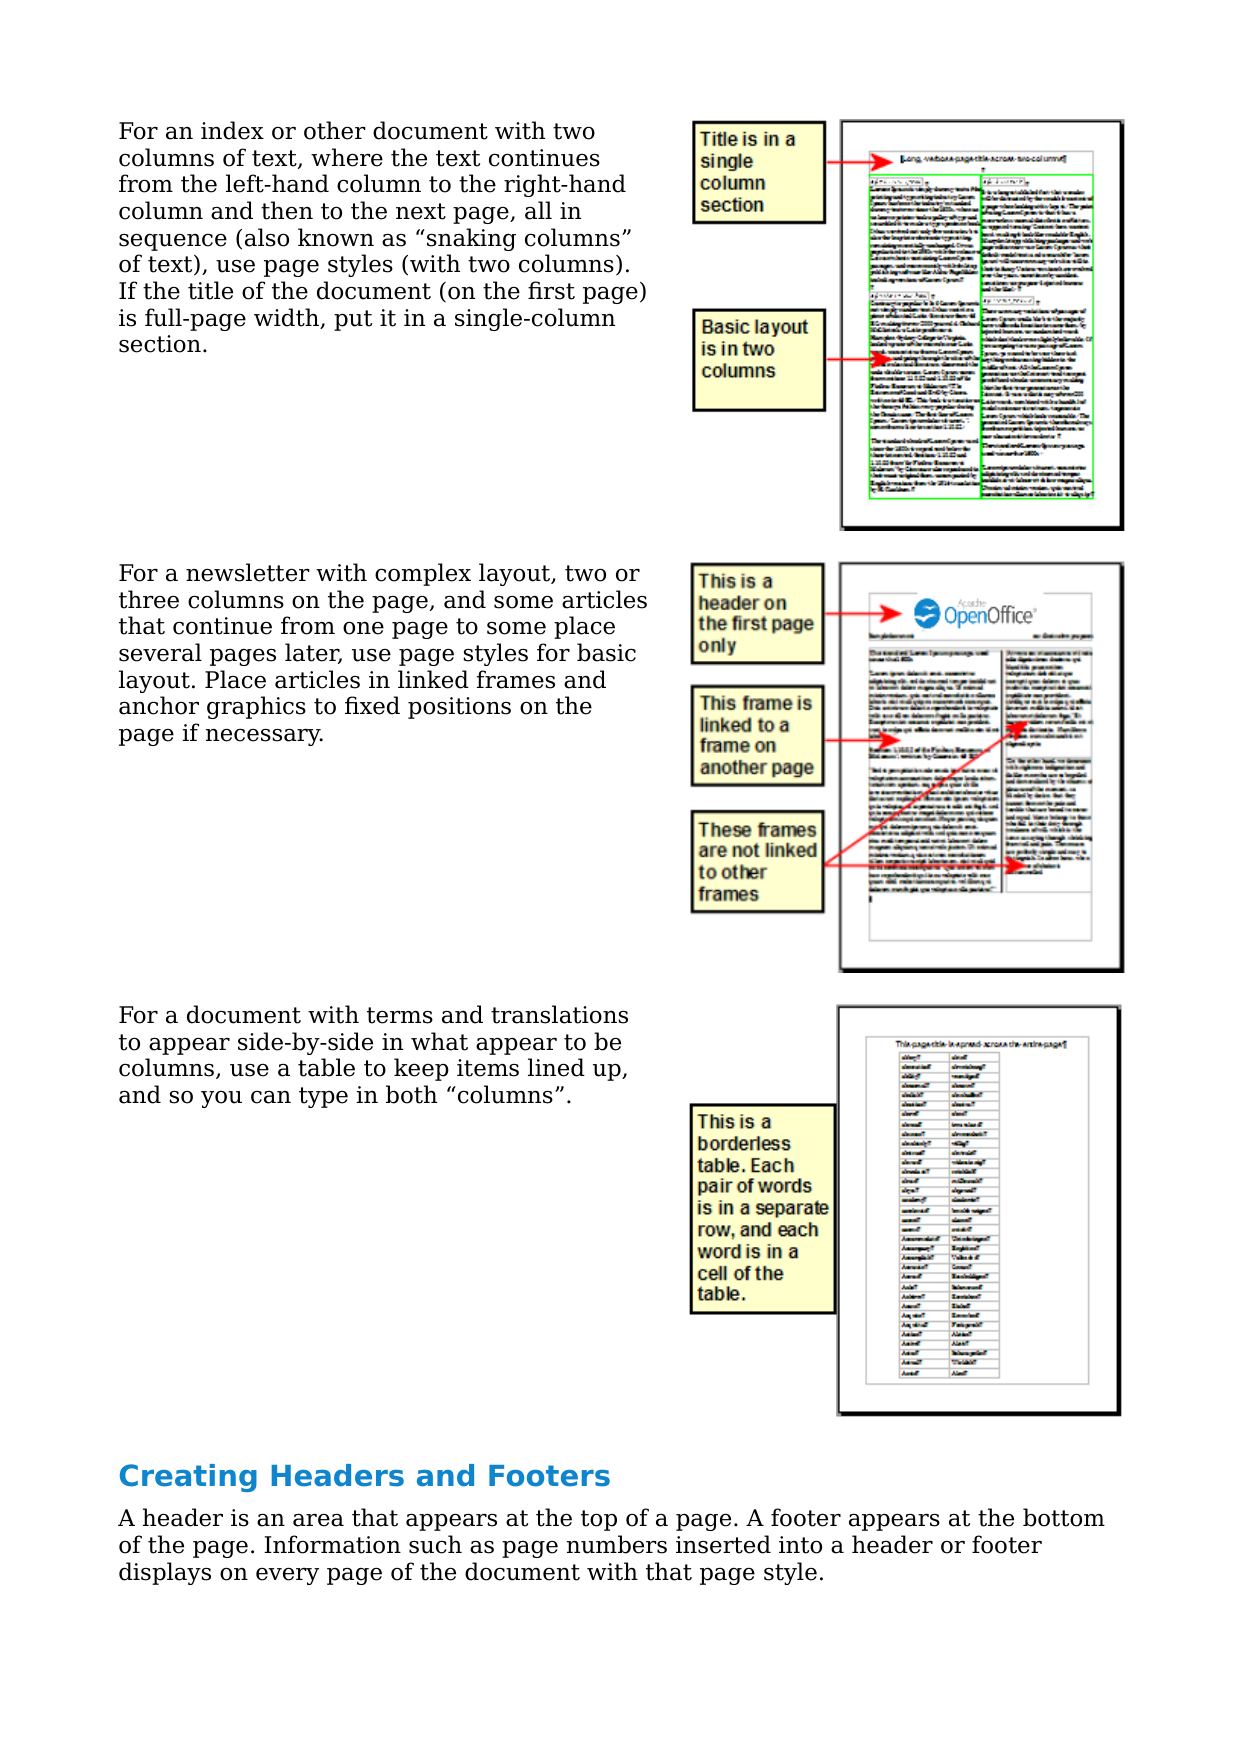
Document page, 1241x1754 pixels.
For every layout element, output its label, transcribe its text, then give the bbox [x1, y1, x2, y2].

table_cell For an index or other document with two columns of text, where the text continues from the left-hand column to the right-hand column and then to the next page, all in sequence (also known as “snaking columns” of text), use page styles (with two columns). If the title of the document (on the first page) is full-page width, put it in a single-column section. [118, 118, 651, 560]
table_cell [651, 1002, 1125, 1447]
table_cell For a newsletter with complex layout, two or three columns on the page, and some articles that continue from one page to some place several pages later, use page styles for basic layout. Place articles in linked frames and anchor graphics to fixed positions on the page if necessary. [118, 560, 651, 1002]
picture [688, 560, 1126, 973]
text A header is an area that appears at the top of a page. A footer appears at the bottom of the page. Information such as page numbers inserted into a header or footer displays on every page of the document with that page style. [118, 1506, 1122, 1586]
table_cell [651, 560, 1125, 1002]
picture [687, 1002, 1126, 1418]
table_cell For a document with terms and translations to appear side-by-side in what appear to be columns, use a table to keep items lined up, and so you can type in both “columns”. [118, 1002, 651, 1447]
table_cell [651, 118, 1125, 560]
picture [688, 118, 1126, 531]
subtitle Creating Headers and Footers [118, 1459, 1122, 1493]
